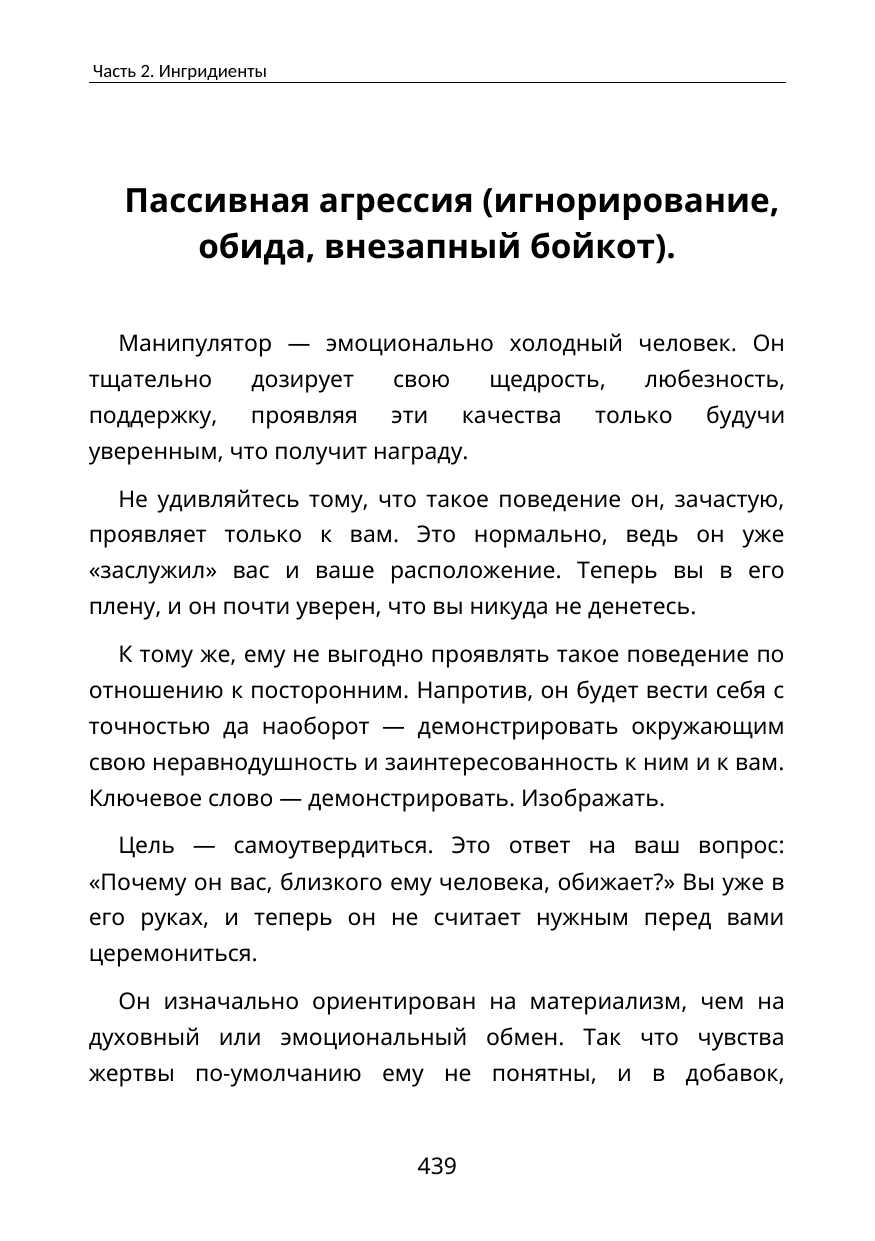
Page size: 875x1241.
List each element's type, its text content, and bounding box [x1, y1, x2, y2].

subtitle Пассивная агрессия (игнорирование, обида, внезапный бойкот). [88, 177, 786, 268]
text Манипулятор — эмоционально холодный человек. Он тщательно дозирует свою щедрость, любезность, поддержку, проявляя эти качества только будучи уверенным, что получит награду. [88, 327, 786, 466]
text К тому же, ему не выгодно проявлять такое поведение по отношению к посторонним. Напротив, он будет вести себя с точностью да наоборот — демонстрировать окружающим свою неравнодушность и заинтересованность к ним и к вам. Ключевое слово — демонстрировать. Изображать. [88, 638, 786, 813]
text Цель — самоутвердиться. Это ответ на ваш вопрос: «Почему он вас, близкого ему человека, обижает?» Вы уже в его руках, и теперь он не считает нужным перед вами церемониться. [88, 829, 786, 968]
text Он изначально ориентирован на материализм, чем на духовный или эмоциональный обмен. Так что чувства жертвы по-умолчанию ему не понятны, и в добавок, [88, 985, 786, 1088]
text Не удивляйтесь тому, что такое поведение он, зачастую, проявляет только к вам. Это нормально, ведь он уже «заслужил» вас и ваше расположение. Теперь вы в его плену, и он почти уверен, что вы никуда не денетесь. [88, 482, 786, 622]
